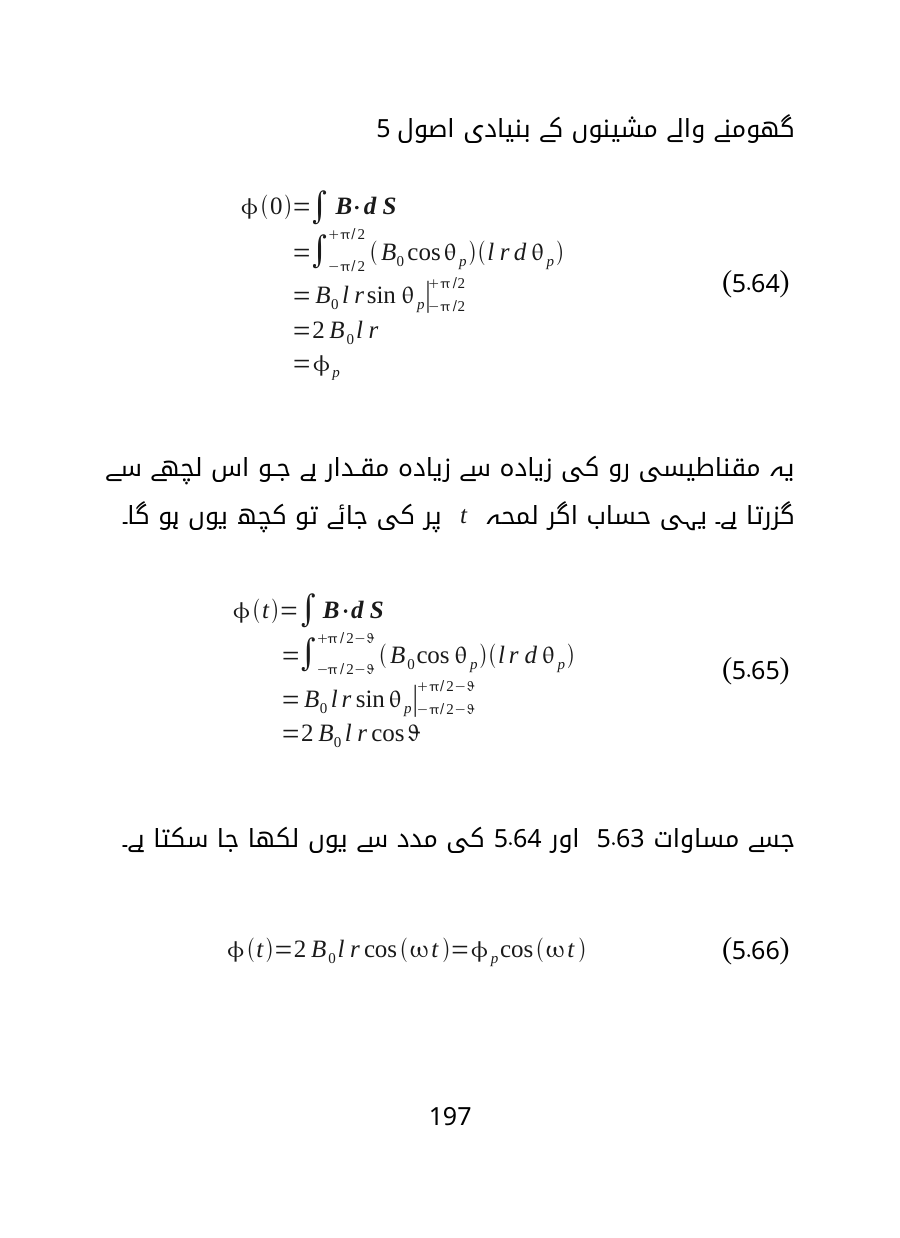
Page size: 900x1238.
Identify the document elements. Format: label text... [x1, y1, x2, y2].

table_header (5.66) [699, 922, 795, 993]
table_header (5.65) [693, 586, 795, 769]
table_header [105, 183, 691, 398]
table_header [105, 922, 699, 993]
table_header [105, 586, 692, 769]
table_header (5.64) [691, 183, 795, 398]
text یہ مقناطیسی رو کی زیادہ سے زیادہ مقدار ہے جو اس لچھے سے گزرتا ہے۔ یہی حساب اگر لمحہپر کی جائے تو کچھ یوں ہو گا۔ [105, 444, 795, 539]
text جسے مساوات 5.63 اور 5.64 کی مدد سے یوں لکھا جا سکتا ہے۔ [105, 815, 795, 863]
